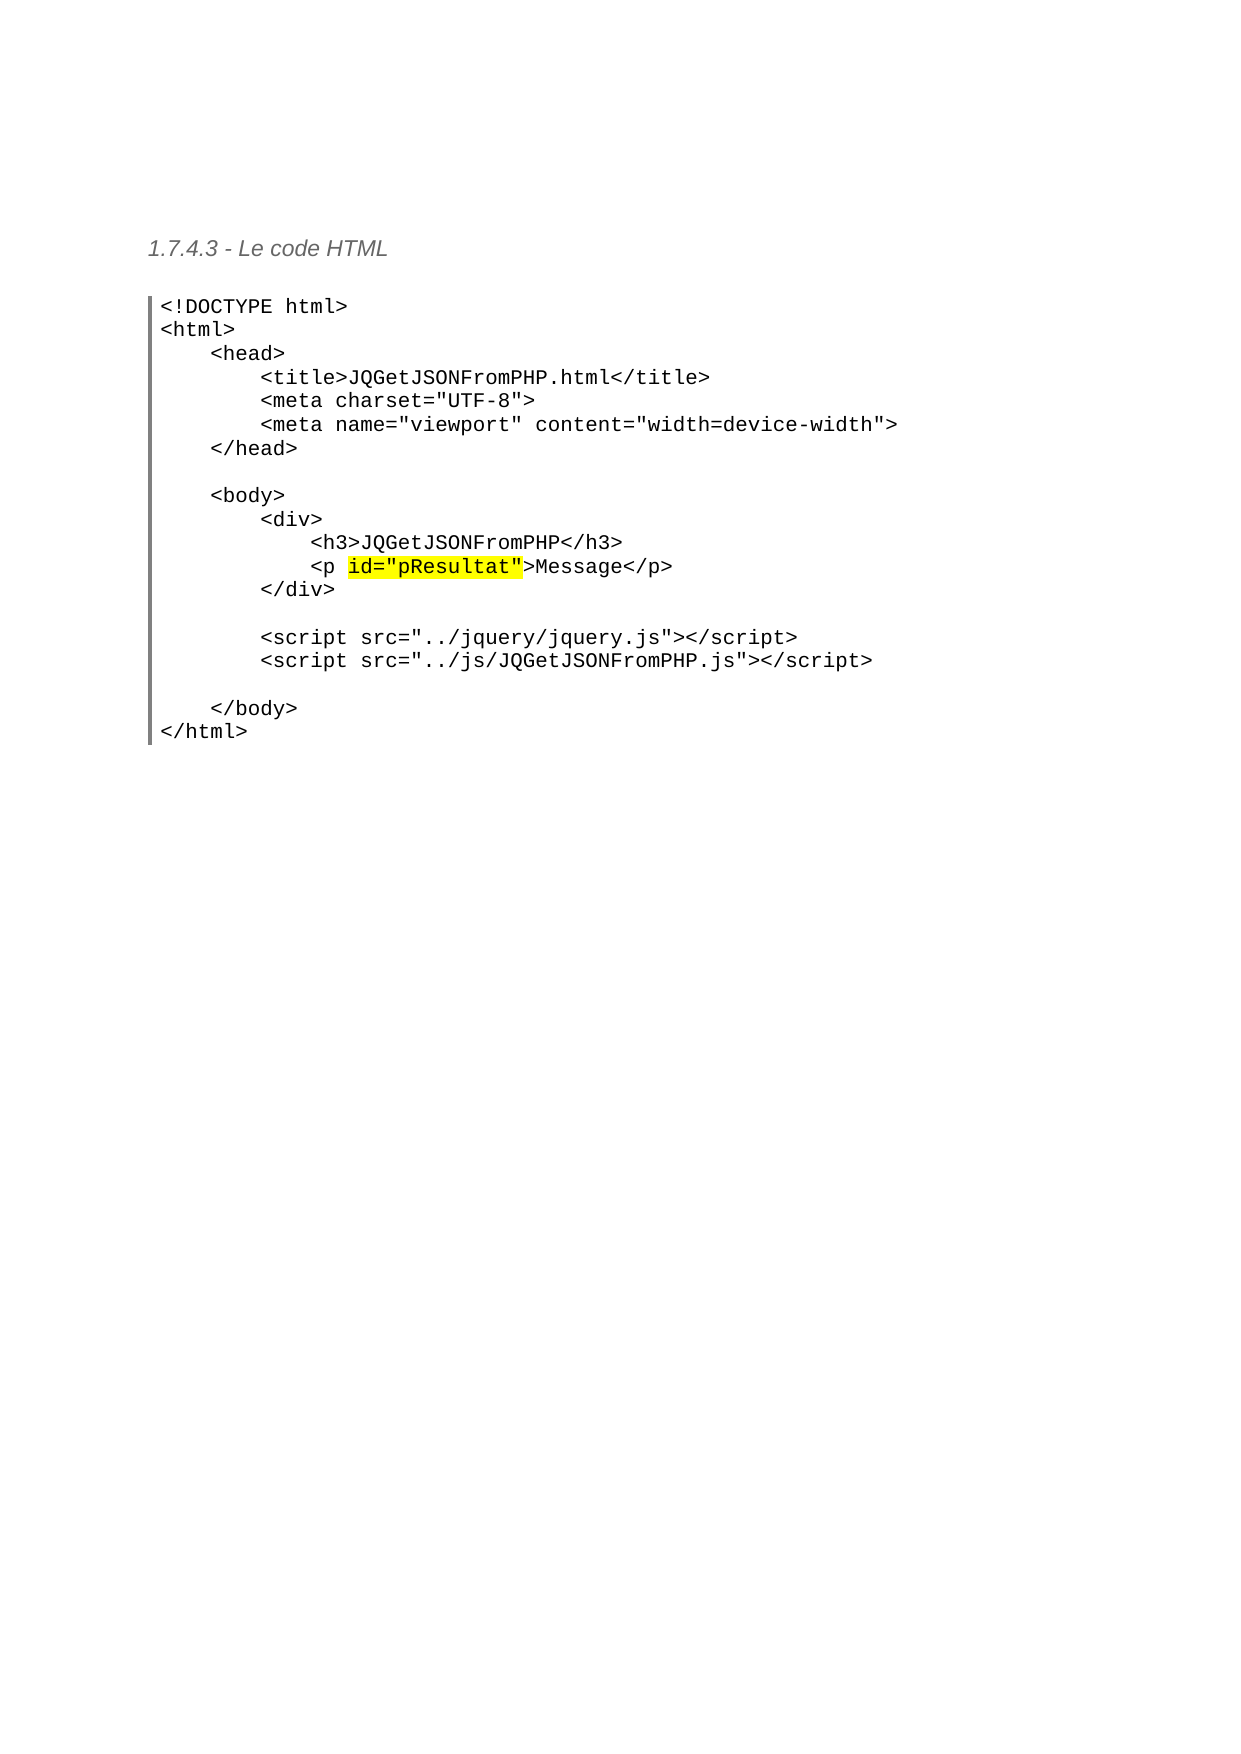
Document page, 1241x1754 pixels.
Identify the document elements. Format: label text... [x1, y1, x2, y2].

text <head> [152, 343, 1092, 367]
text <p id="pResultat">Message</p> [152, 556, 1092, 579]
text </body> [152, 698, 1092, 721]
text <script src="../js/JQGetJSONFromPHP.js"></script> [152, 650, 1092, 674]
text <meta name="viewport" content="width=device-width"> [152, 414, 1092, 438]
subtitle - Le code HTML [148, 235, 1092, 261]
text <div> [152, 508, 1092, 532]
text <script src="../jquery/jquery.js"></script> [152, 627, 1092, 650]
text <body> [152, 485, 1092, 508]
text </head> [152, 438, 1092, 461]
text <h3>JQGetJSONFromPHP</h3> [152, 532, 1092, 556]
text <html> [152, 319, 1092, 343]
text <meta charset="UTF-8"> [152, 390, 1092, 414]
text </html> [152, 721, 1092, 745]
text <title>JQGetJSONFromPHP.html</title> [152, 367, 1092, 390]
text </div> [152, 579, 1092, 603]
text <!DOCTYPE html> [152, 296, 1092, 319]
